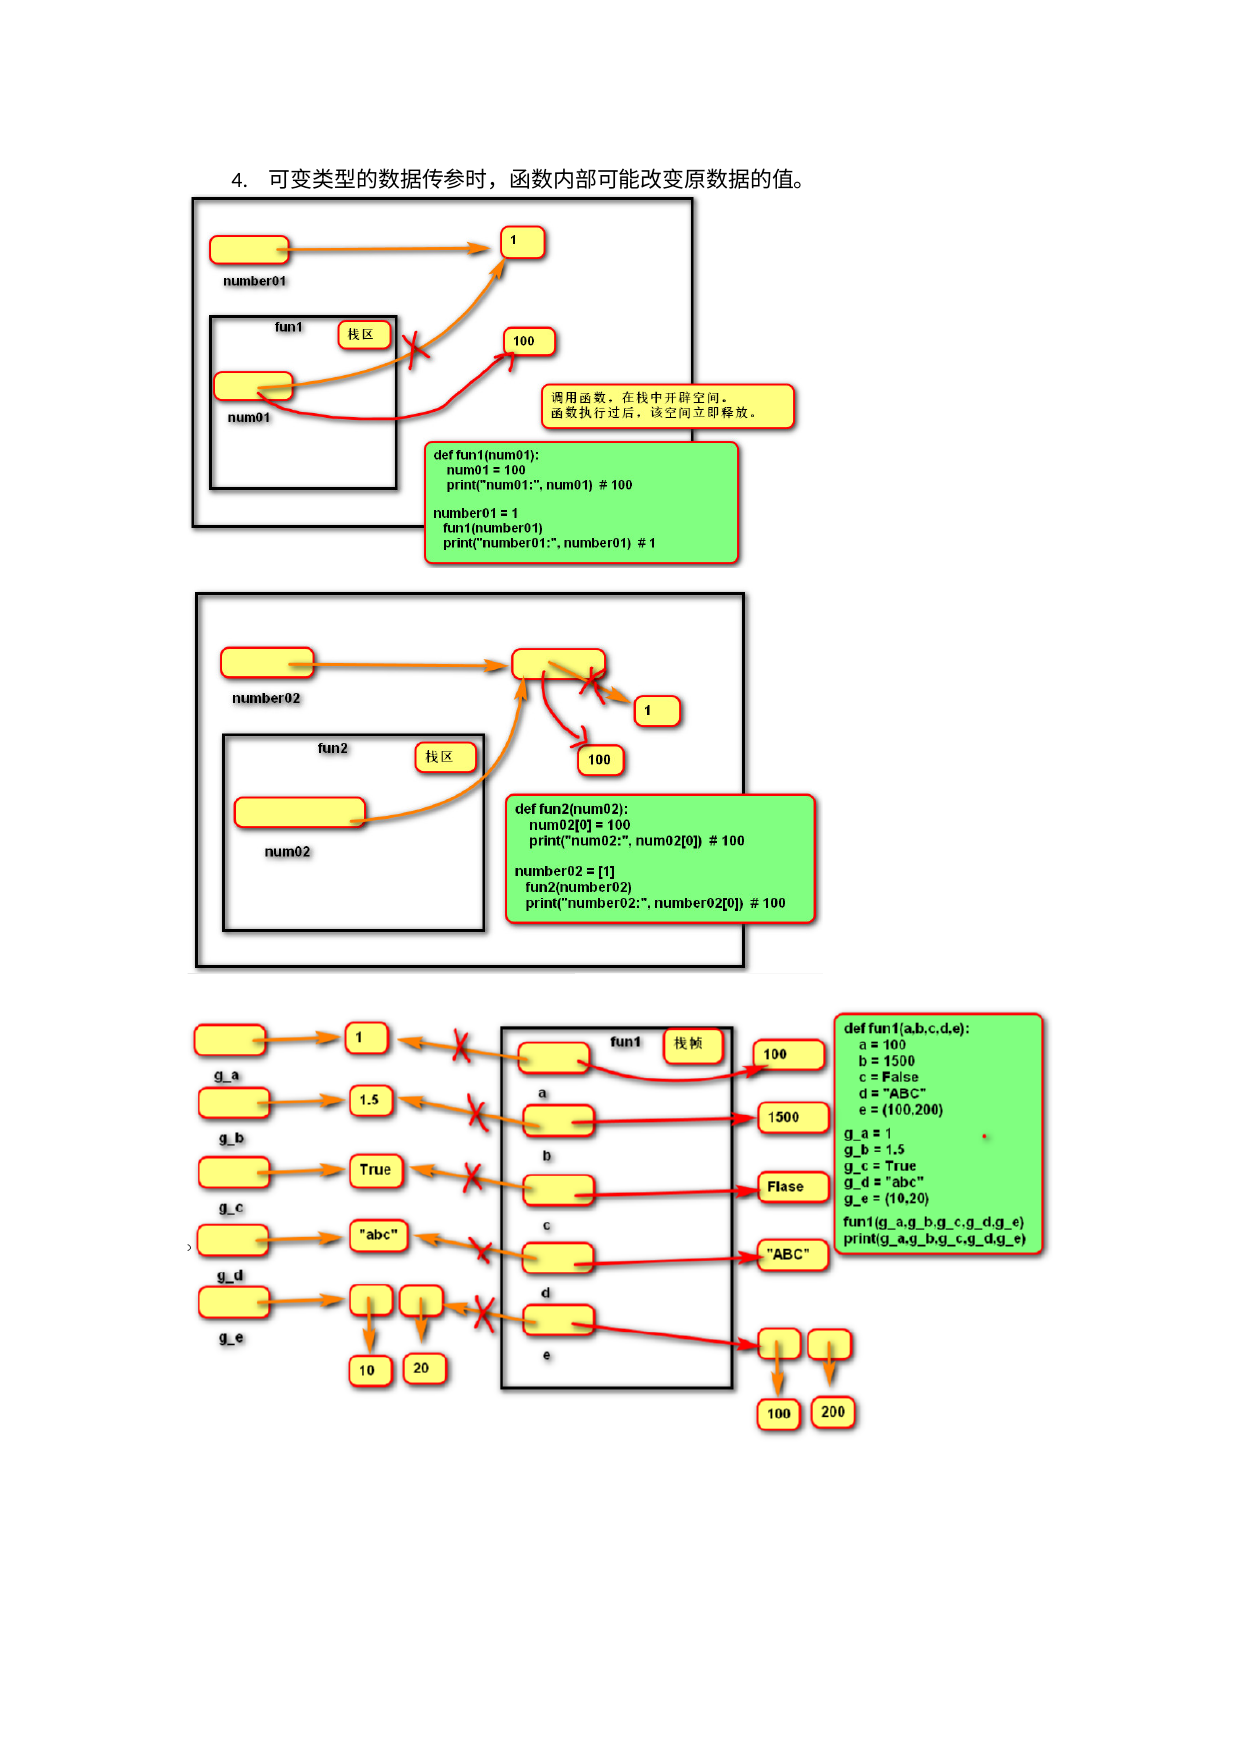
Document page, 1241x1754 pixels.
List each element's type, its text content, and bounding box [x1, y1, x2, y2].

list 可变类型的数据传参时，函数内部可能改变原数据的值。 [231, 162, 1053, 194]
picture [187, 194, 806, 568]
picture [187, 1007, 1053, 1442]
picture [187, 584, 823, 974]
